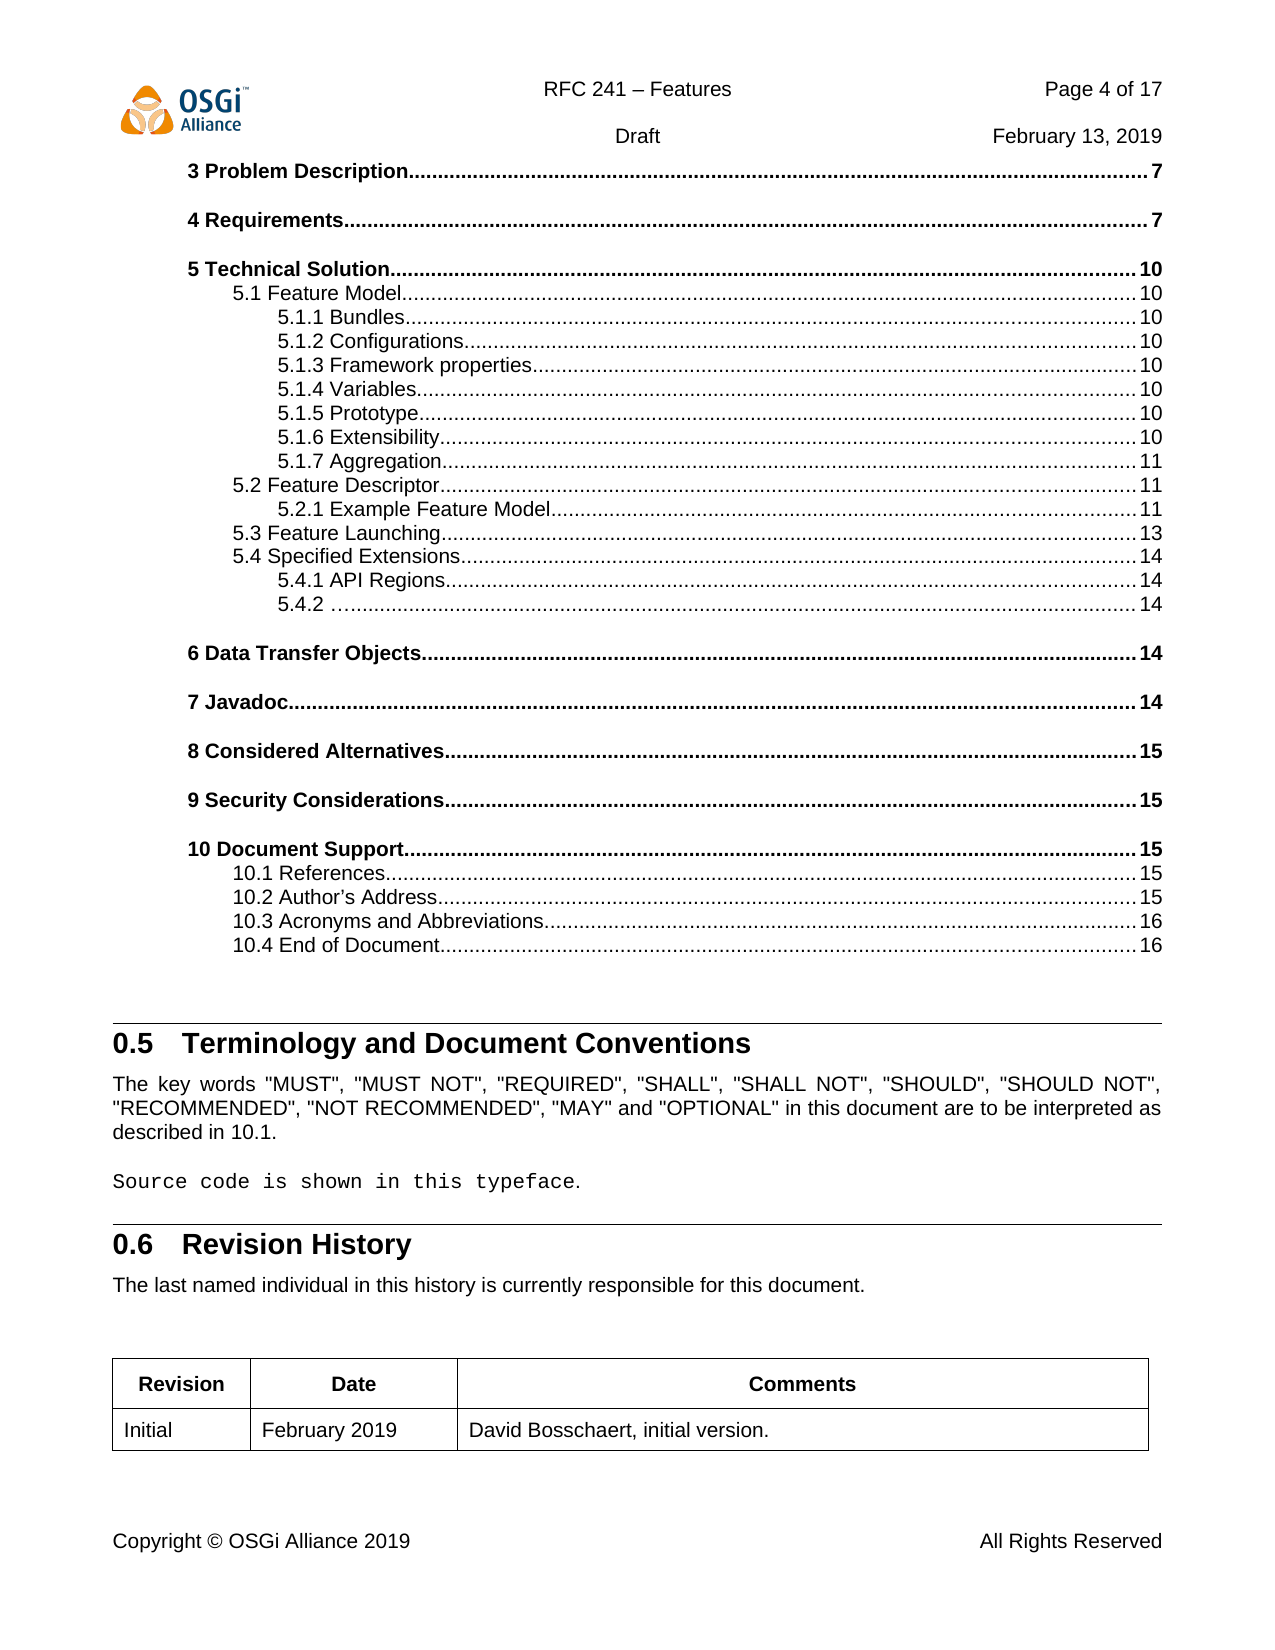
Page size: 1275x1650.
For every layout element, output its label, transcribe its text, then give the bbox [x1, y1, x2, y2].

text 8 Considered Alternatives 15 [187, 739, 1162, 763]
text Source code is shown in this typeface. [112, 1168, 1162, 1194]
text 10 Document Support 15 [187, 837, 1162, 861]
text 5.2.1 Example Feature Model 11 [277, 496, 1162, 520]
text 5.1.3 Framework properties 10 [277, 353, 1162, 377]
text 5.1.1 Bundles 10 [277, 305, 1162, 329]
text 10.4 End of Document 16 [232, 933, 1162, 957]
text 7 Javadoc 14 [187, 690, 1162, 714]
subtitle Terminology and Document Conventions [112, 1024, 1162, 1059]
text 5 Technical Solution 10 [187, 257, 1162, 281]
subtitle Revision History [112, 1225, 1162, 1260]
text 5.1.6 Extensibility 10 [277, 424, 1162, 448]
text 10.3 Acronyms and Abbreviations 16 [232, 909, 1162, 933]
text 6 Data Transfer Objects 14 [187, 641, 1162, 665]
text 5.4 Specified Extensions 14 [232, 544, 1162, 568]
text 5.1 Feature Model 10 [232, 281, 1162, 305]
text The last named individual in this history is currently responsible for this document. [112, 1273, 1162, 1297]
table_cell David Bosschaert, initial version. [458, 1409, 1148, 1450]
text The key words "MUST", "MUST NOT", "REQUIRED", "SHALL", "SHALL NOT", "SHOULD", "SHOULD NOT", "RECOMMENDED", "NOT RECOMMENDED", "MAY" and "OPTIONAL" in this document are to be interpreted as described in 10.1. [112, 1072, 1162, 1143]
text 5.1.2 Configurations 10 [277, 329, 1162, 353]
picture [113, 78, 257, 142]
text 4 Requirements 7 [187, 208, 1162, 232]
text 5.4.1 API Regions 14 [277, 568, 1162, 592]
text 10.2 Author’s Address 15 [232, 885, 1162, 909]
text 3 Problem Description 7 [187, 159, 1162, 183]
text 5.4.2 … 14 [277, 592, 1162, 616]
table_cell February 2019 [251, 1409, 457, 1450]
text 9 Security Considerations 15 [187, 788, 1162, 812]
table_header Date [251, 1359, 457, 1408]
text 5.1.4 Variables 10 [277, 377, 1162, 401]
text 5.1.5 Prototype 10 [277, 401, 1162, 424]
text 5.1.7 Aggregation 11 [277, 448, 1162, 472]
table_cell Initial [113, 1409, 250, 1450]
table_header Comments [458, 1359, 1148, 1408]
text 5.2 Feature Descriptor 11 [232, 472, 1162, 496]
text 5.3 Feature Launching 13 [232, 520, 1162, 544]
text 10.1 References 15 [232, 861, 1162, 885]
table_header Revision [113, 1359, 250, 1408]
